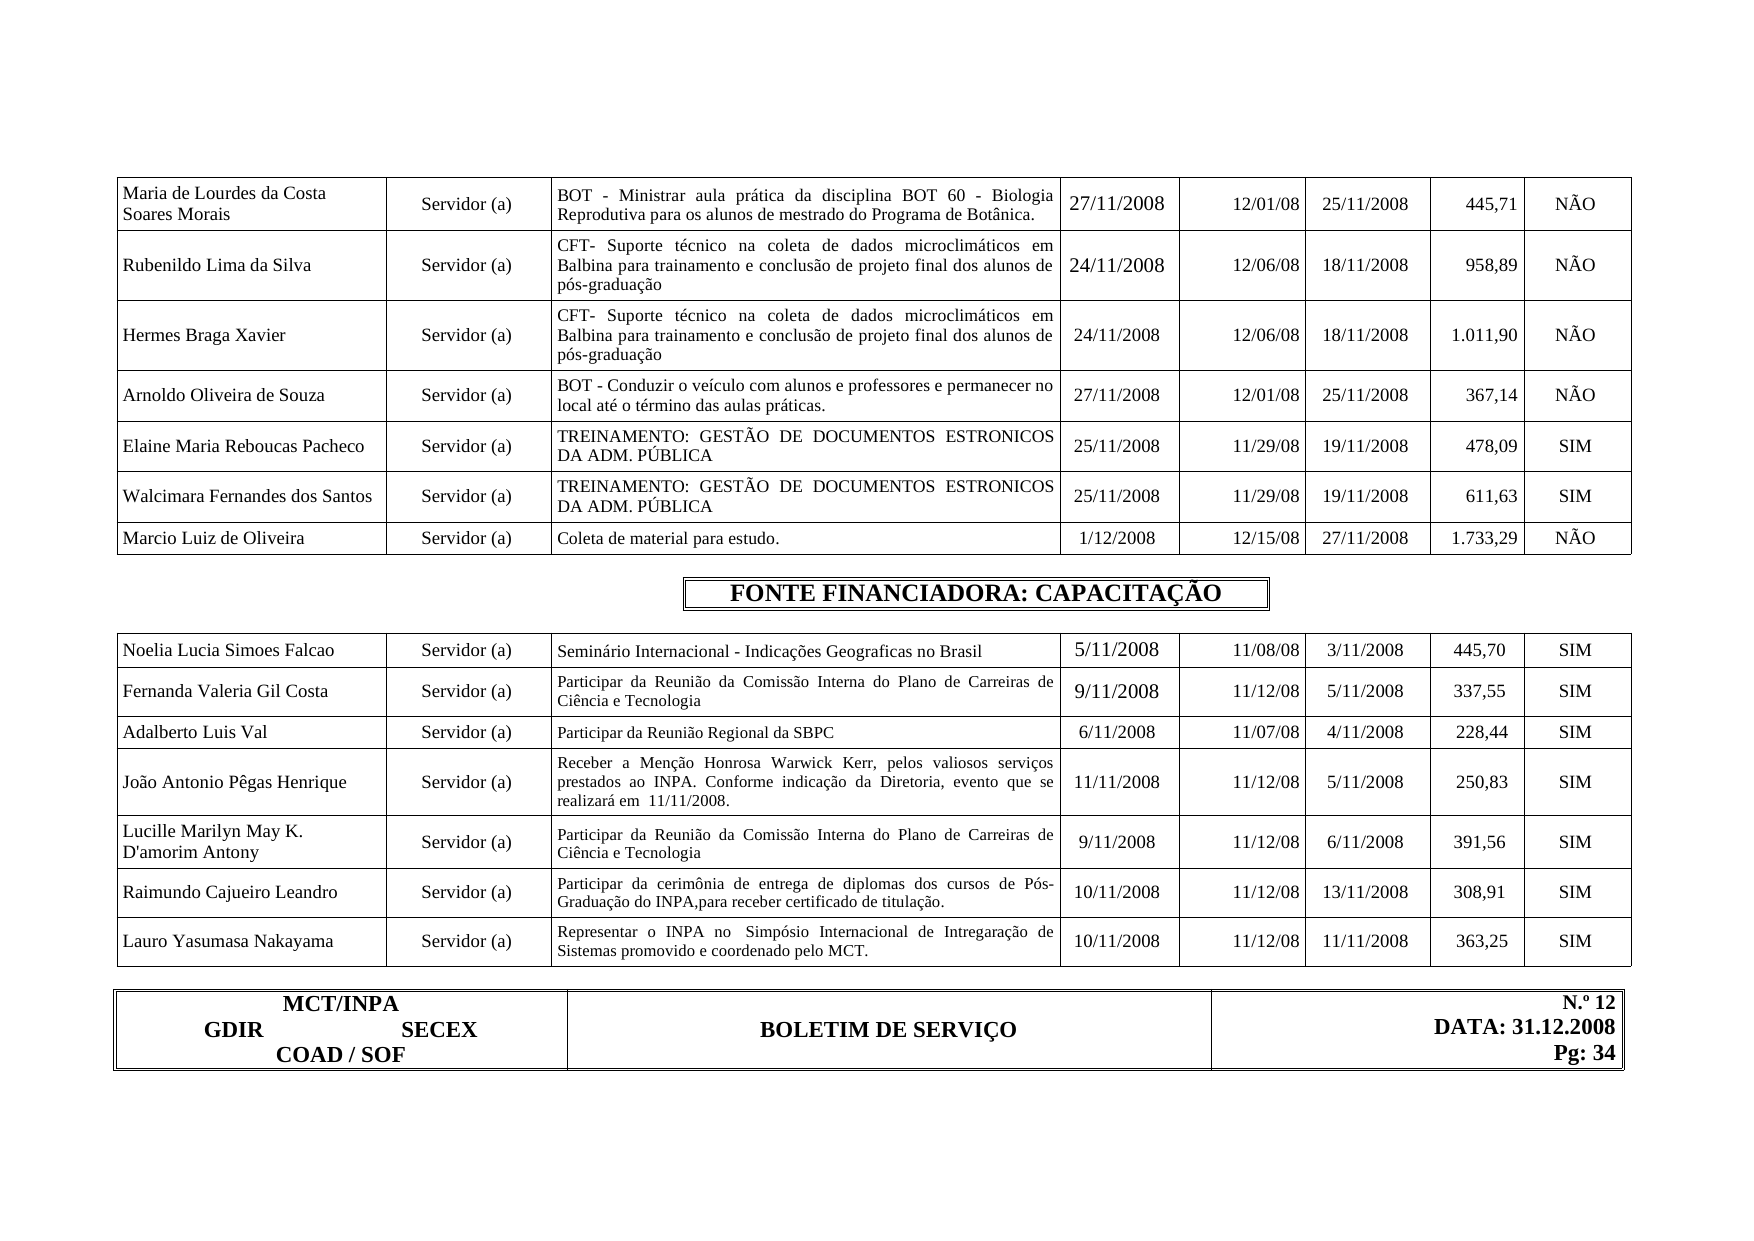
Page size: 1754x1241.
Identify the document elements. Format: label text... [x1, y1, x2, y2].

table_cell 18/11/2008 [1306, 301, 1430, 370]
table_header SIM [1525, 634, 1631, 667]
table_cell Lauro Yasumasa Nakayama [118, 918, 386, 966]
table_cell SIM [1525, 918, 1631, 966]
table_cell 367,14 [1431, 371, 1524, 421]
table_cell 07/11/08 [1180, 717, 1305, 748]
table_cell NÃO [1525, 231, 1631, 300]
table_cell 4/11/2008 [1306, 717, 1430, 748]
table_cell 9/11/2008 [1061, 668, 1179, 716]
table_cell 228,44 [1431, 717, 1524, 748]
table_cell Servidor (a) [387, 668, 551, 716]
table_cell 337,55 [1431, 668, 1524, 716]
table_cell SIM [1525, 816, 1631, 868]
table_cell NÃO [1525, 523, 1631, 554]
table_cell CFT- Suporte técnico na coleta de dados microclimáticos em Balbina para trainamento e conclusão de projeto final dos alunos de pós-graduação [552, 301, 1060, 370]
table_header 3/11/2008 [1306, 634, 1430, 667]
table_cell Participar da Reunião da Comissão Interna do Plano de Carreiras de Ciência e Tecnologia [552, 668, 1060, 716]
table_cell Participar da cerimônia de entrega de diplomas dos cursos de Pós-Graduação do INPA,para receber certificado de titulação. [552, 869, 1060, 917]
table_header 25/11/2008 [1306, 178, 1430, 230]
table_header NÃO [1525, 178, 1631, 230]
table_cell 01/12/08 [1180, 371, 1305, 421]
table_cell 12/11/08 [1180, 749, 1305, 815]
table_cell SIM [1525, 668, 1631, 716]
table_cell Servidor (a) [387, 301, 551, 370]
table_cell 06/12/08 [1180, 301, 1305, 370]
table_cell Walcimara Fernandes dos Santos [118, 472, 386, 522]
table_cell 11/11/2008 [1061, 749, 1179, 815]
table_cell 6/11/2008 [1306, 816, 1430, 868]
table_cell Hermes Braga Xavier [118, 301, 386, 370]
table_cell Servidor (a) [387, 717, 551, 748]
table_cell 308,91 [1431, 869, 1524, 917]
table_cell 10/11/2008 [1061, 869, 1179, 917]
table_header Seminário Internacional - Indicações Geograficas no Brasil [552, 634, 1060, 667]
table_header 5/11/2008 [1061, 634, 1179, 667]
table_cell NÃO [1525, 371, 1631, 421]
table_cell Marcio Luiz de Oliveira [118, 523, 386, 554]
table_cell SIM [1525, 717, 1631, 748]
table_cell 11/11/2008 [1306, 918, 1430, 966]
table_cell SIM [1525, 869, 1631, 917]
table_header Fonte financiadora: capacitação [686, 581, 1267, 607]
table_cell 611,63 [1431, 472, 1524, 522]
table_cell 958,89 [1431, 231, 1524, 300]
table_cell 25/11/2008 [1061, 422, 1179, 471]
table_cell 1.011,90 [1431, 301, 1524, 370]
table_cell 19/11/2008 [1306, 422, 1430, 471]
table_cell 1/12/2008 [1061, 523, 1179, 554]
table_cell Representar o INPA no Simpósio Internacional de Intregaração de Sistemas promovido e coordenado pelo MCT. [552, 918, 1060, 966]
table_cell 12/11/08 [1180, 918, 1305, 966]
table_cell NÃO [1525, 301, 1631, 370]
table_cell 24/11/2008 [1061, 231, 1179, 300]
table_cell 06/12/08 [1180, 231, 1305, 300]
table_header N.º 12 DATA: 31.12.2008 Pg: 34 [1212, 992, 1622, 1067]
table_cell 391,56 [1431, 816, 1524, 868]
table_cell Coleta de material para estudo. [552, 523, 1060, 554]
table_header 445,71 [1431, 178, 1524, 230]
table_cell 13/11/2008 [1306, 869, 1430, 917]
table_cell SIM [1525, 472, 1631, 522]
table_cell Rubenildo Lima da Silva [118, 231, 386, 300]
table_cell Servidor (a) [387, 472, 551, 522]
table_cell Servidor (a) [387, 749, 551, 815]
table_cell 27/11/2008 [1306, 523, 1430, 554]
table_cell TREINAMENTO: GESTÃO DE DOCUMENTOS ESTRONICOS DA ADM. PÚBLICA [552, 422, 1060, 471]
table_cell 19/11/2008 [1306, 472, 1430, 522]
table_cell Arnoldo Oliveira de Souza [118, 371, 386, 421]
table_header 01/12/08 [1180, 178, 1305, 230]
table_header 445,70 [1431, 634, 1524, 667]
table_cell 5/11/2008 [1306, 749, 1430, 815]
table_cell João Antonio Pêgas Henrique [118, 749, 386, 815]
table_header BOT - Ministrar aula prática da disciplina BOT 60 - Biologia Reprodutiva para os alunos de mestrado do Programa de Botânica. [552, 178, 1060, 230]
table_cell 12/11/08 [1180, 668, 1305, 716]
table_cell 29/11/08 [1180, 422, 1305, 471]
table_header 08/11/08 [1180, 634, 1305, 667]
table_cell 9/11/2008 [1061, 816, 1179, 868]
table_cell 5/11/2008 [1306, 668, 1430, 716]
table_cell Participar da Reunião Regional da SBPC [552, 717, 1060, 748]
table_cell Lucille Marilyn May K. D'amorim Antony [118, 816, 386, 868]
table_cell Receber a Menção Honrosa Warwick Kerr, pelos valiosos serviços prestados ao INPA. Conforme indicação da Diretoria, evento que se realizará em 11/11/2008. [552, 749, 1060, 815]
table_header Noelia Lucia Simoes Falcao [118, 634, 386, 667]
table_cell Participar da Reunião da Comissão Interna do Plano de Carreiras de Ciência e Tecnologia [552, 816, 1060, 868]
table_cell Servidor (a) [387, 231, 551, 300]
table_cell 478,09 [1431, 422, 1524, 471]
table_cell 25/11/2008 [1061, 472, 1179, 522]
table_cell 25/11/2008 [1306, 371, 1430, 421]
table_cell 29/11/08 [1180, 472, 1305, 522]
table_cell Raimundo Cajueiro Leandro [118, 869, 386, 917]
table_cell Elaine Maria Reboucas Pacheco [118, 422, 386, 471]
table_cell 250,83 [1431, 749, 1524, 815]
table_cell 1.733,29 [1431, 523, 1524, 554]
table_header Servidor (a) [387, 178, 551, 230]
table_cell 27/11/2008 [1061, 371, 1179, 421]
table_cell 15/12/08 [1180, 523, 1305, 554]
table_cell 18/11/2008 [1306, 231, 1430, 300]
table_cell Servidor (a) [387, 816, 551, 868]
table_cell 12/11/08 [1180, 816, 1305, 868]
table_cell Servidor (a) [387, 371, 551, 421]
table_cell BOT - Conduzir o veículo com alunos e professores e permanecer no local até o término das aulas práticas. [552, 371, 1060, 421]
table_cell Servidor (a) [387, 869, 551, 917]
table_cell 10/11/2008 [1061, 918, 1179, 966]
table_cell 12/11/08 [1180, 869, 1305, 917]
table_header Maria de Lourdes da Costa Soares Morais [118, 178, 386, 230]
table_cell Servidor (a) [387, 918, 551, 966]
table_cell 6/11/2008 [1061, 717, 1179, 748]
table_cell 24/11/2008 [1061, 301, 1179, 370]
table_cell SIM [1525, 749, 1631, 815]
table_cell 363,25 [1431, 918, 1524, 966]
table_cell Adalberto Luis Val [118, 717, 386, 748]
table_cell Servidor (a) [387, 523, 551, 554]
table_header 27/11/2008 [1061, 178, 1179, 230]
table_cell CFT- Suporte técnico na coleta de dados microclimáticos em Balbina para trainamento e conclusão de projeto final dos alunos de pós-graduação [552, 231, 1060, 300]
table_header BOLETIM DE SERVIÇO [568, 992, 1211, 1067]
table_cell Fernanda Valeria Gil Costa [118, 668, 386, 716]
table_header MCT/INPA GDIR SECEX COAD / SOF [117, 992, 567, 1067]
table_cell TREINAMENTO: GESTÃO DE DOCUMENTOS ESTRONICOS DA ADM. PÚBLICA [552, 472, 1060, 522]
table_cell Servidor (a) [387, 422, 551, 471]
table_cell SIM [1525, 422, 1631, 471]
table_header Servidor (a) [387, 634, 551, 667]
